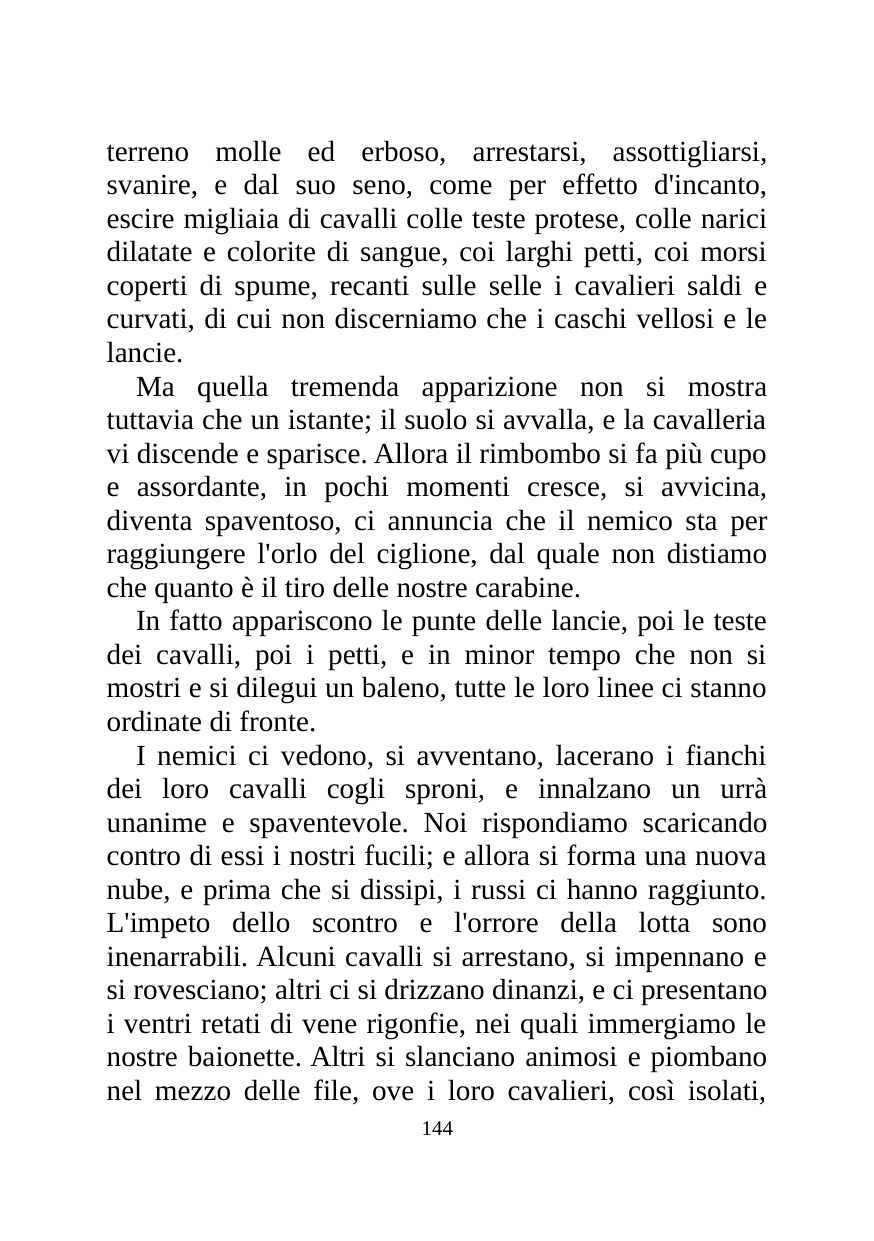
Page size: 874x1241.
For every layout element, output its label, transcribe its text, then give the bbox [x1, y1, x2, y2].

text I nemici ci vedono, si avventano, lacerano i fianchi dei loro cavalli cogli sproni, e innalzano un urrà unanime e spaventevole. Noi rispondiamo scaricando contro di essi i nostri fucili; e allora si forma una nuova nube, e prima che si dissipi, i russi ci hanno raggiunto. L'impeto dello scontro e l'orrore della lotta sono inenarrabili. Alcuni cavalli si arrestano, si impennano e si rovesciano; altri ci si drizzano dinanzi, e ci presentano i ventri retati di vene rigonfie, nei quali immergiamo le nostre baionette. Altri si slanciano animosi e piombano nel mezzo delle file, ove i loro cavalieri, così isolati, [106, 738, 768, 1107]
text terreno molle ed erboso, arrestarsi, assottigliarsi, svanire, e dal suo seno, come per effetto d'incanto, escire migliaia di cavalli colle teste protese, colle narici dilatate e colorite di sangue, coi larghi petti, coi morsi coperti di spume, recanti sulle selle i cavalieri saldi e curvati, di cui non discerniamo che i caschi vellosi e le lancie. [106, 134, 768, 369]
text Ma quella tremenda apparizione non si mostra tuttavia che un istante; il suolo si avvalla, e la cavalleria vi discende e sparisce. Allora il rimbombo si fa più cupo e assordante, in pochi momenti cresce, si avvicina, diventa spaventoso, ci annuncia che il nemico sta per raggiungere l'orlo del ciglione, dal quale non distiamo che quanto è il tiro delle nostre carabine. [106, 369, 768, 603]
text In fatto appariscono le punte delle lancie, poi le teste dei cavalli, poi i petti, e in minor tempo che non si mostri e si dilegui un baleno, tutte le loro linee ci stanno ordinate di fronte. [106, 603, 768, 738]
